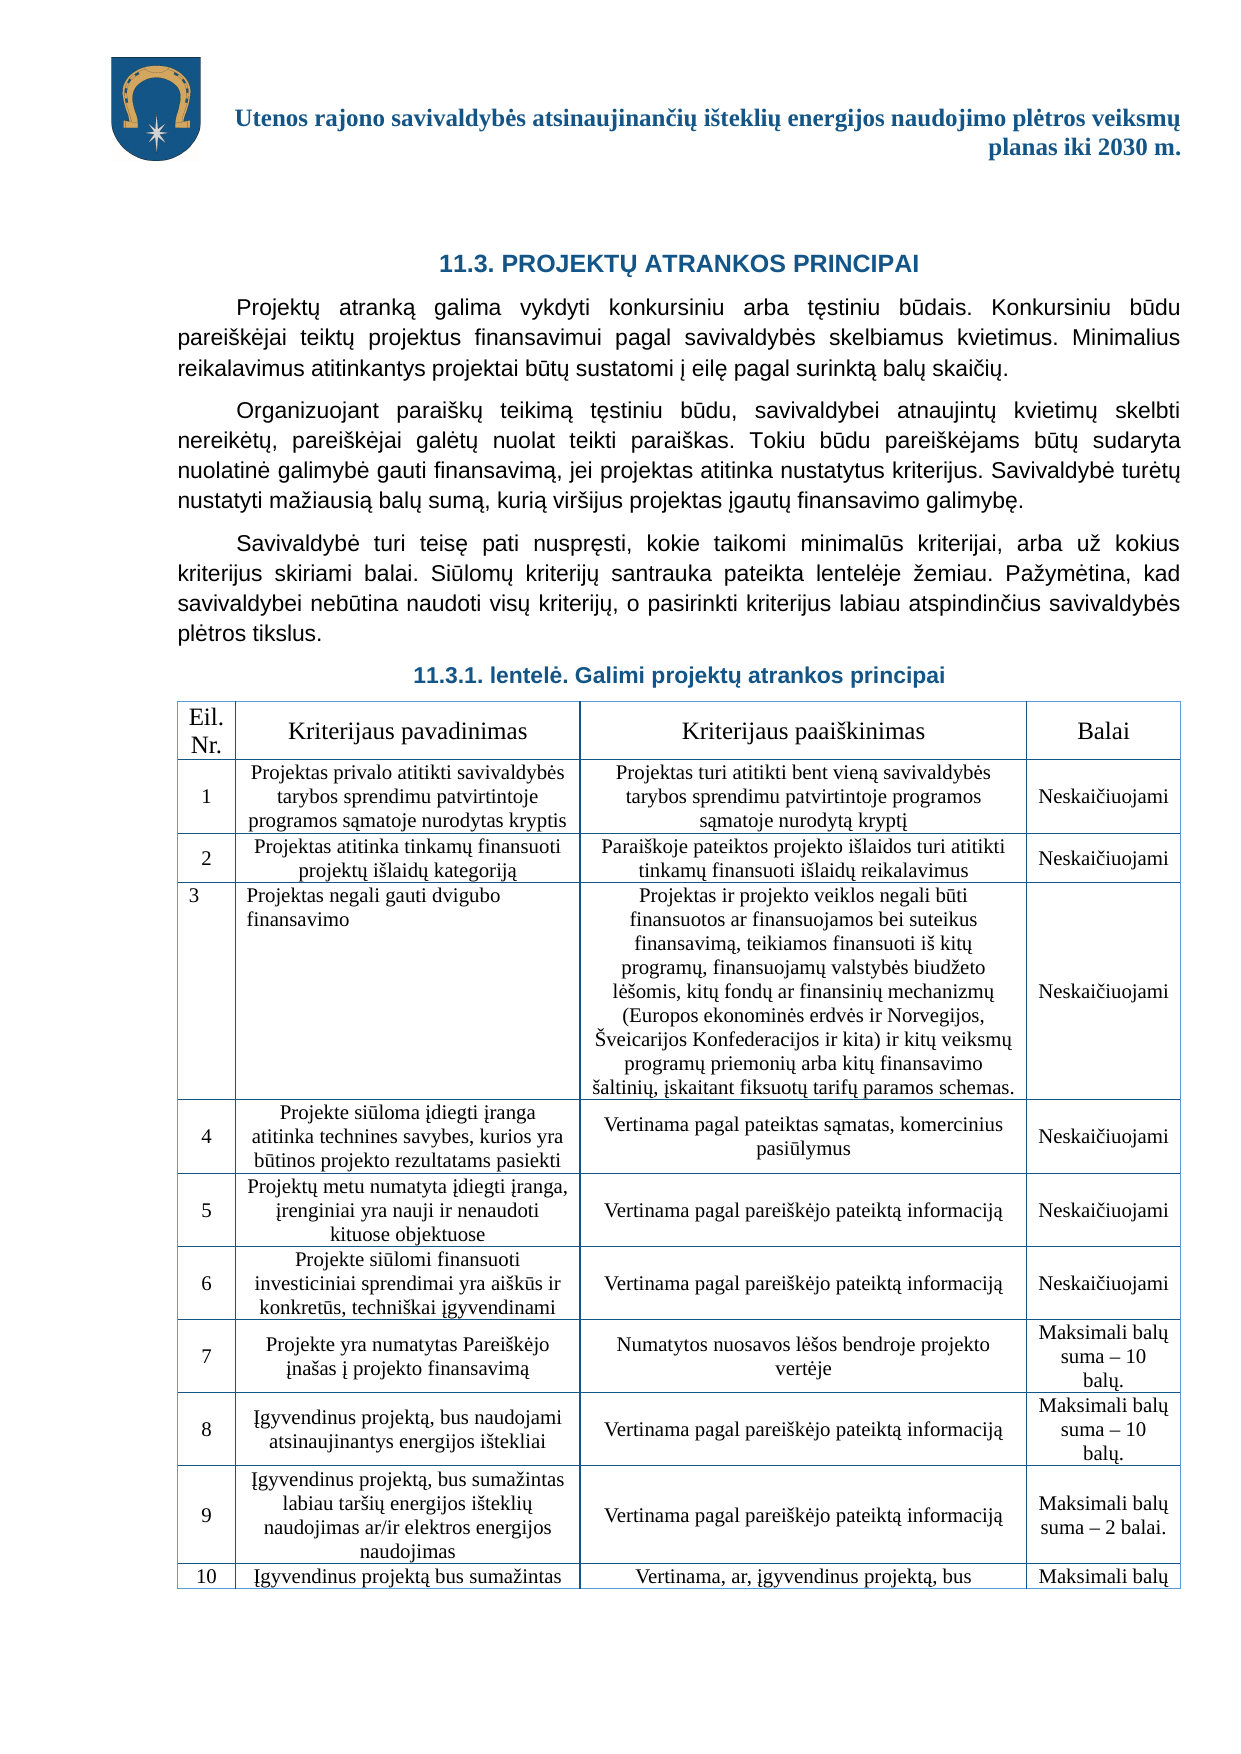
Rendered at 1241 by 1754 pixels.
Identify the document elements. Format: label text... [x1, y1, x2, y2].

table_cell Įgyvendinus projektą bus sumažintas [236, 1564, 579, 1588]
table_cell Projektas turi atitikti bent vieną savivaldybės tarybos sprendimu patvirtintoje programos sąmatoje nurodytą kryptį [581, 760, 1026, 832]
table_cell Projektas negali gauti dvigubo finansavimo [236, 883, 579, 1099]
table_cell 9 [178, 1466, 235, 1563]
table_cell Neskaičiuojami [1027, 760, 1180, 832]
table_cell Įgyvendinus projektą, bus sumažintas labiau taršių energijos išteklių naudojimas ar/ir elektros energijos naudojimas [236, 1466, 579, 1563]
table_cell Projekte siūlomi finansuoti investiciniai sprendimai yra aiškūs ir konkretūs, techniškai įgyvendinami [236, 1247, 579, 1319]
subtitle 11.3. Projektų atrankos principai [177, 249, 1181, 278]
table_cell Vertinama pagal pateiktas sąmatas, komercinius pasiūlymus [581, 1100, 1026, 1172]
table_cell Maksimali balų suma – 10 balų. [1027, 1393, 1180, 1465]
table_cell Neskaičiuojami [1027, 1247, 1180, 1319]
table_cell Maksimali balų suma – 10 balų. [1027, 1320, 1180, 1392]
table_cell Neskaičiuojami [1027, 1174, 1180, 1246]
table_cell Projektų metu numatyta įdiegti įranga, įrenginiai yra nauji ir nenaudoti kituose objektuose [236, 1174, 579, 1246]
table_cell Vertinama pagal pareiškėjo pateiktą informaciją [581, 1174, 1026, 1246]
table_cell Vertinama, ar, įgyvendinus projektą, bus [581, 1564, 1026, 1588]
table_cell 8 [178, 1393, 235, 1465]
table_cell 2 [178, 834, 235, 882]
text Organizuojant paraiškų teikimą tęstiniu būdu, savivaldybei atnaujintų kvietimų skelbti nereikėtų, pareiškėjai galėtų nuolat teikti paraiškas. Tokiu būdu pareiškėjams būtų sudaryta nuolatinė galimybė gauti finansavimą, jei projektas atitinka nustatytus kriterijus. Savivaldybė turėtų nustatyti mažiausią balų sumą, kurią viršijus projektas įgautų finansavimo galimybę. [177, 397, 1181, 514]
table_cell 7 [178, 1320, 235, 1392]
table_header Kriterijaus paaiškinimas [581, 702, 1026, 759]
table_cell Projekte yra numatytas Pareiškėjo įnašas į projekto finansavimą [236, 1320, 579, 1392]
table_cell Neskaičiuojami [1027, 1100, 1180, 1172]
text Savivaldybė turi teisę pati nuspręsti, kokie taikomi minimalūs kriterijai, arba už kokius kriterijus skiriami balai. Siūlomų kriterijų santrauka pateikta lentelėje žemiau. Pažymėtina, kad savivaldybei nebūtina naudoti visų kriterijų, o pasirinkti kriterijus labiau atspindinčius savivaldybės plėtros tikslus. [177, 529, 1181, 647]
table_cell Projekte siūloma įdiegti įranga atitinka technines savybes, kurios yra būtinos projekto rezultatams pasiekti [236, 1100, 579, 1172]
table_cell Projektas privalo atitikti savivaldybės tarybos sprendimu patvirtintoje programos sąmatoje nurodytas kryptis [236, 760, 579, 832]
table_cell 1 [178, 760, 235, 832]
table_cell 4 [178, 1100, 235, 1172]
text Projektų atranką galima vykdyti konkursiniu arba tęstiniu būdais. Konkursiniu būdu pareiškėjai teiktų projektus finansavimui pagal savivaldybės skelbiamus kvietimus. Minimalius reikalavimus atitinkantys projektai būtų sustatomi į eilę pagal surinktą balų skaičių. [177, 294, 1181, 381]
table_cell Projektas atitinka tinkamų finansuoti projektų išlaidų kategoriją [236, 834, 579, 882]
table_header Kriterijaus pavadinimas [236, 702, 579, 759]
table_cell Numatytos nuosavos lėšos bendroje projekto vertėje [581, 1320, 1026, 1392]
table_cell Maksimali balų [1027, 1564, 1180, 1588]
table_cell Vertinama pagal pareiškėjo pateiktą informaciją [581, 1393, 1026, 1465]
table_cell Projektas ir projekto veiklos negali būti finansuotos ar finansuojamos bei suteikus finansavimą, teikiamos finansuoti iš kitų programų, finansuojamų valstybės biudžeto lėšomis, kitų fondų ar finansinių mechanizmų (Europos ekonominės erdvės ir Norvegijos, Šveicarijos Konfederacijos ir kita) ir kitų veiksmų programų priemonių arba kitų finansavimo šaltinių, įskaitant fiksuotų tarifų paramos schemas. [581, 883, 1026, 1099]
table_cell Maksimali balų suma – 2 balai. [1027, 1466, 1180, 1563]
table_cell Vertinama pagal pareiškėjo pateiktą informaciją [581, 1466, 1026, 1563]
table_cell 3 [178, 883, 235, 1099]
table_cell Vertinama pagal pareiškėjo pateiktą informaciją [581, 1247, 1026, 1319]
table_cell 6 [178, 1247, 235, 1319]
table_cell 10 [178, 1564, 235, 1588]
table_cell Neskaičiuojami [1027, 883, 1180, 1099]
table_header Balai [1027, 702, 1180, 759]
table_cell Paraiškoje pateiktos projekto išlaidos turi atitikti tinkamų finansuoti išlaidų reikalavimus [581, 834, 1026, 882]
subtitle 11.3.1. lentelė. Galimi projektų atrankos principai [177, 662, 1181, 689]
table_cell Įgyvendinus projektą, bus naudojami atsinaujinantys energijos ištekliai [236, 1393, 579, 1465]
table_header Eil. Nr. [178, 702, 235, 759]
table_cell 5 [178, 1174, 235, 1246]
table_cell Neskaičiuojami [1027, 834, 1180, 882]
